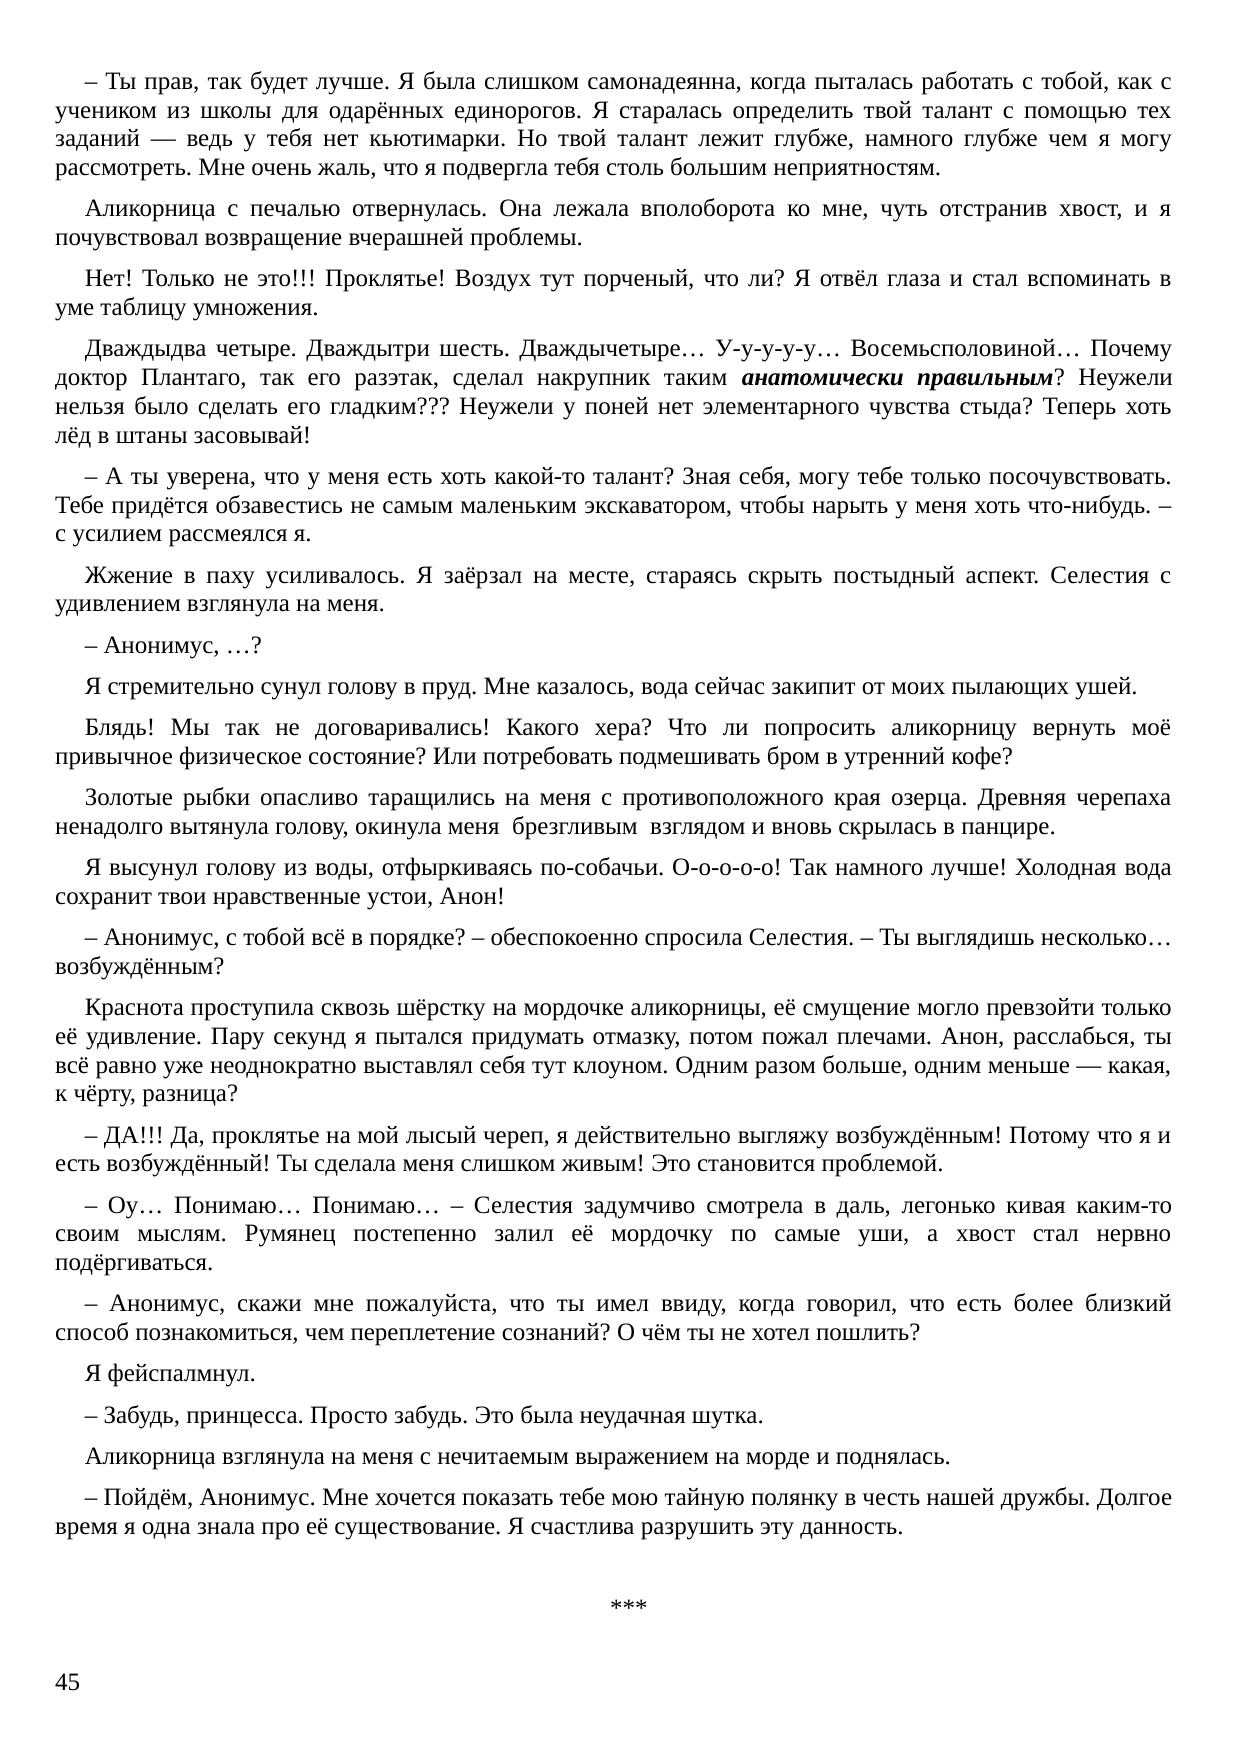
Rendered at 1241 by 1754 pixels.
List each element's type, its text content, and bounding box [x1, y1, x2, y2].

text – Ты прав, так будет лучше. Я была слишком самонадеянна, когда пыталась работать с тобой, как с учеником из школы для одарённых единорогов. Я старалась определить твой талант с помощью тех заданий — ведь у тебя нет кьютимарки. Но твой талант лежит глубже, намного глубже чем я могу рассмотреть. Мне очень жаль, что я подвергла тебя столь большим неприятностям. [55, 66, 1173, 181]
text Аликорница взглянула на меня с нечитаемым выражением на морде и поднялась. [55, 1441, 1173, 1470]
text – А ты уверена, что у меня есть хоть какой-то талант? Зная себя, могу тебе только посочувствовать. Тебе придётся обзавестись не самым маленьким экскаватором, чтобы нарыть у меня хоть что-нибудь. – с усилием рассмеялся я. [55, 461, 1173, 547]
text – Пойдём, Анонимус. Мне хочется показать тебе мою тайную полянку в честь нашей дружбы. Долгое время я одна знала про её существование. Я счастлива разрушить эту данность. [55, 1482, 1173, 1540]
text Краснота проступила сквозь шёрстку на мордочке аликорницы, её смущение могло превзойти только её удивление. Пару секунд я пытался придумать отмазку, потом пожал плечами. Анон, расслабься, ты всё равно уже неоднократно выставлял себя тут клоуном. Одним разом больше, одним меньше — какая, к чёрту, разница? [55, 992, 1173, 1107]
text Я высунул голову из воды, отфыркиваясь по-собачьи. О-о-о-о-о! Так намного лучше! Холодная вода сохранит твои нравственные устои, Анон! [55, 852, 1173, 910]
text – Анонимус, с тобой всё в порядке? – обеспокоенно спросила Селестия. – Ты выглядишь несколько… возбуждённым? [55, 922, 1173, 980]
text Я фейспалмнул. [55, 1358, 1173, 1387]
text – Оу… Понимаю… Понимаю… – Селестия задумчиво смотрела в даль, легонько кивая каким-то своим мыслям. Румянец постепенно залил её мордочку по самые уши, а хвост стал нервно подёргиваться. [55, 1190, 1173, 1276]
text Блядь! Мы так не договаривались! Какого хера? Что ли попросить аликорницу вернуть моё привычное физическое состояние? Или потребовать подмешивать бром в утренний кофе? [55, 712, 1173, 770]
text Золотые рыбки опасливо таращились на меня с противоположного края озерца. Древняя черепаха ненадолго вытянула голову, окинула меня брезгливым взглядом и вновь скрылась в панцире. [55, 782, 1173, 840]
text Аликорница с печалью отвернулась. Она лежала вполоборота ко мне, чуть отстранив хвост, и я почувствовал возвращение вчерашней проблемы. [55, 193, 1173, 251]
text Дваждыдва четыре. Дваждытри шесть. Дваждычетыре… У-у-у-у-у… Восемьсполовиной… Почему доктор Плантаго, так его разэтак, сделал накрупник таким анатомически правильным? Неужели нельзя было сделать его гладким??? Неужели у поней нет элементарного чувства стыда? Теперь хоть лёд в штаны засовывай! [55, 333, 1173, 448]
text *** [55, 1593, 1173, 1622]
text Жжение в паху усиливалось. Я заёрзал на месте, стараясь скрыть постыдный аспект. Селестия с удивлением взглянула на меня. [55, 560, 1173, 617]
text – ДА!!! Да, проклятье на мой лысый череп, я действительно выгляжу возбуждённым! Потому что я и есть возбуждённый! Ты сделала меня слишком живым! Это становится проблемой. [55, 1120, 1173, 1177]
text Я стремительно сунул голову в пруд. Мне казалось, вода сейчас закипит от моих пылающих ушей. [55, 671, 1173, 700]
text – Забудь, принцесса. Просто забудь. Это была неудачная шутка. [55, 1400, 1173, 1428]
text – Анонимус, скажи мне пожалуйста, что ты имел ввиду, когда говорил, что есть более близкий способ познакомиться, чем переплетение сознаний? О чём ты не хотел пошлить? [55, 1288, 1173, 1346]
text Нет! Только не это!!! Проклятье! Воздух тут порченый, что ли? Я отвёл глаза и стал вспоминать в уме таблицу умножения. [55, 263, 1173, 321]
text – Анонимус, …? [55, 630, 1173, 658]
